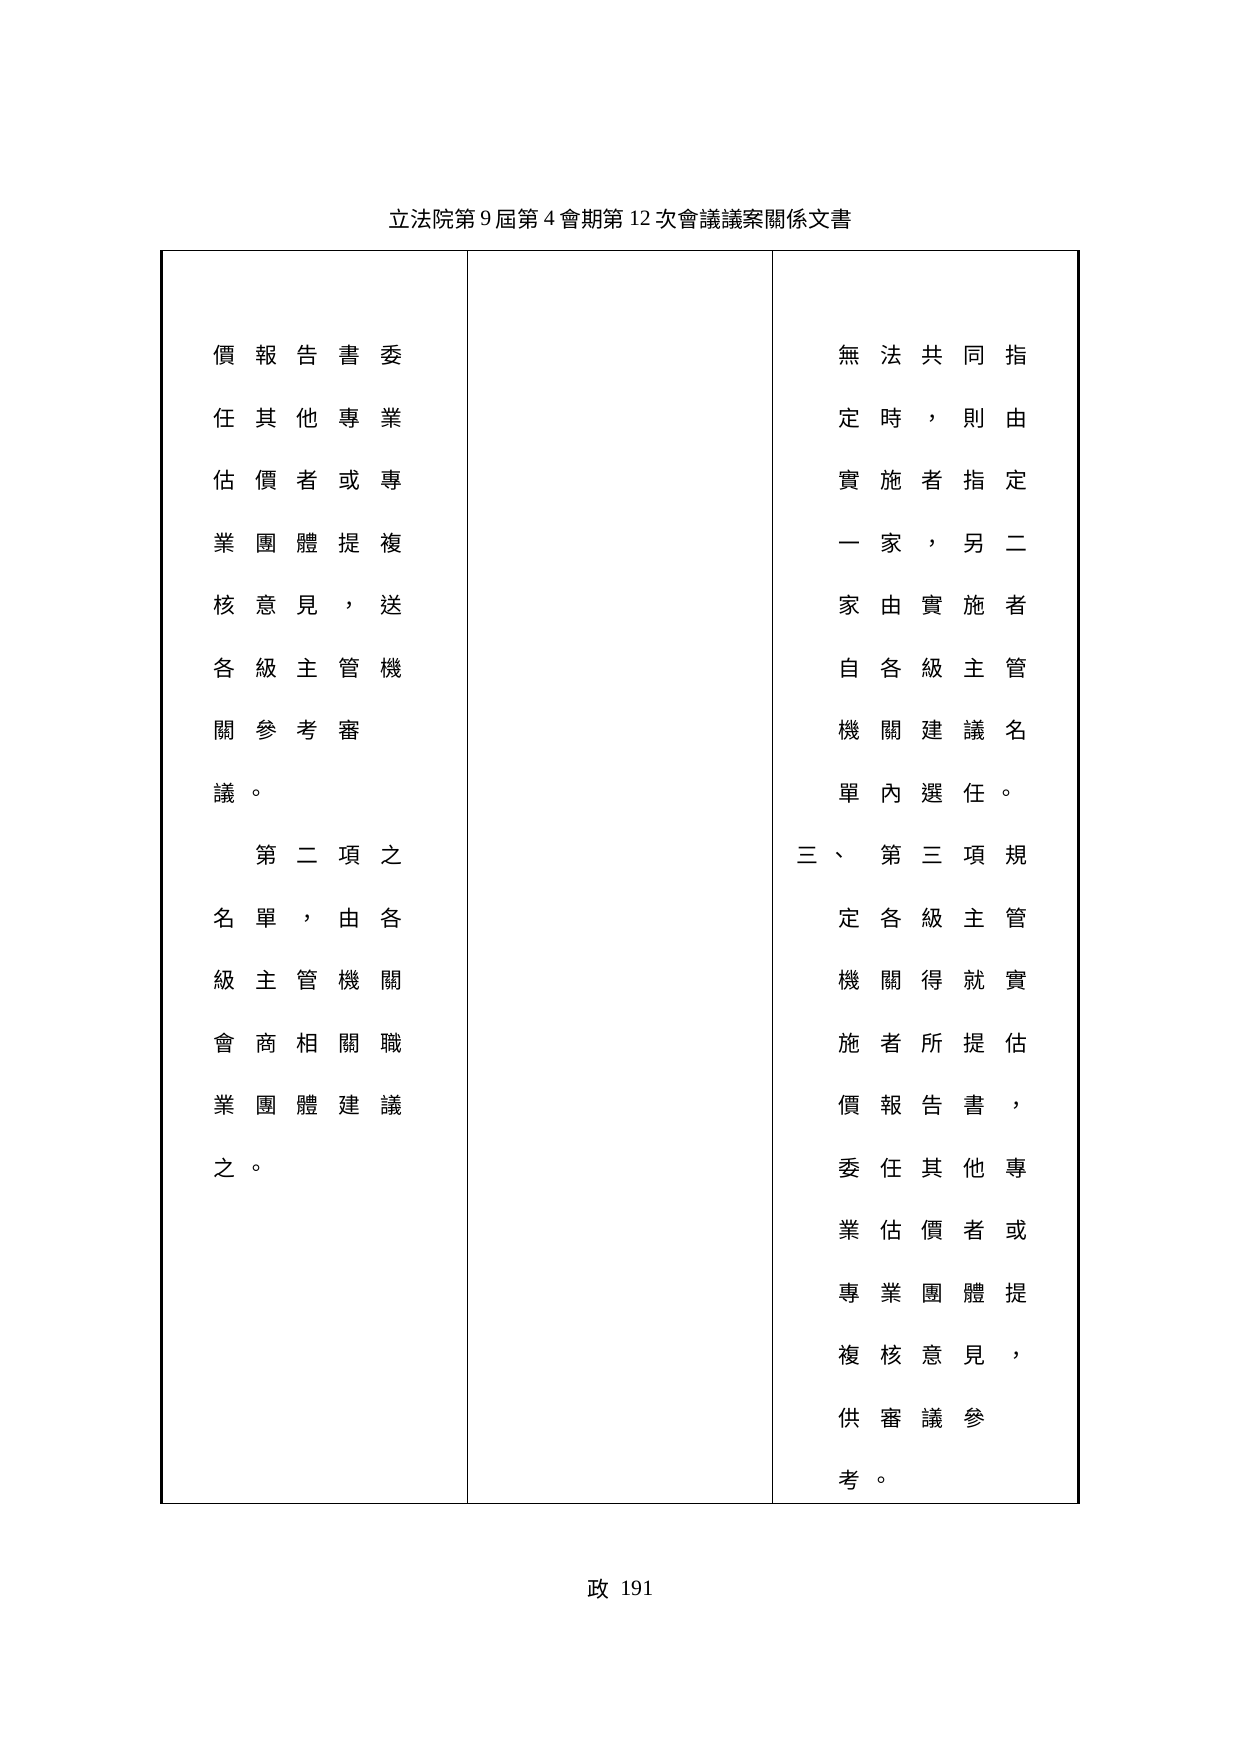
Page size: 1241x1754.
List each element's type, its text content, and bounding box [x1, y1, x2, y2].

table_cell [468, 251, 772, 1503]
table_cell 價報告書委任其他專業估價者或專業團體提複核意見，送各級主管機關參考審議。 第二項之名單，由各級主管機關會商相關職業團體建議之。 [163, 251, 467, 1503]
table_cell 無法共同指定時，則由實施者指定一家，另二家由實施者自各級主管機關建議名單內選任。 三、第三項規定各級主管機關得就實施者所提估價報告書，委任其他專業估價者或專業團體提複核意見，供審議參考。 [773, 251, 1077, 1503]
